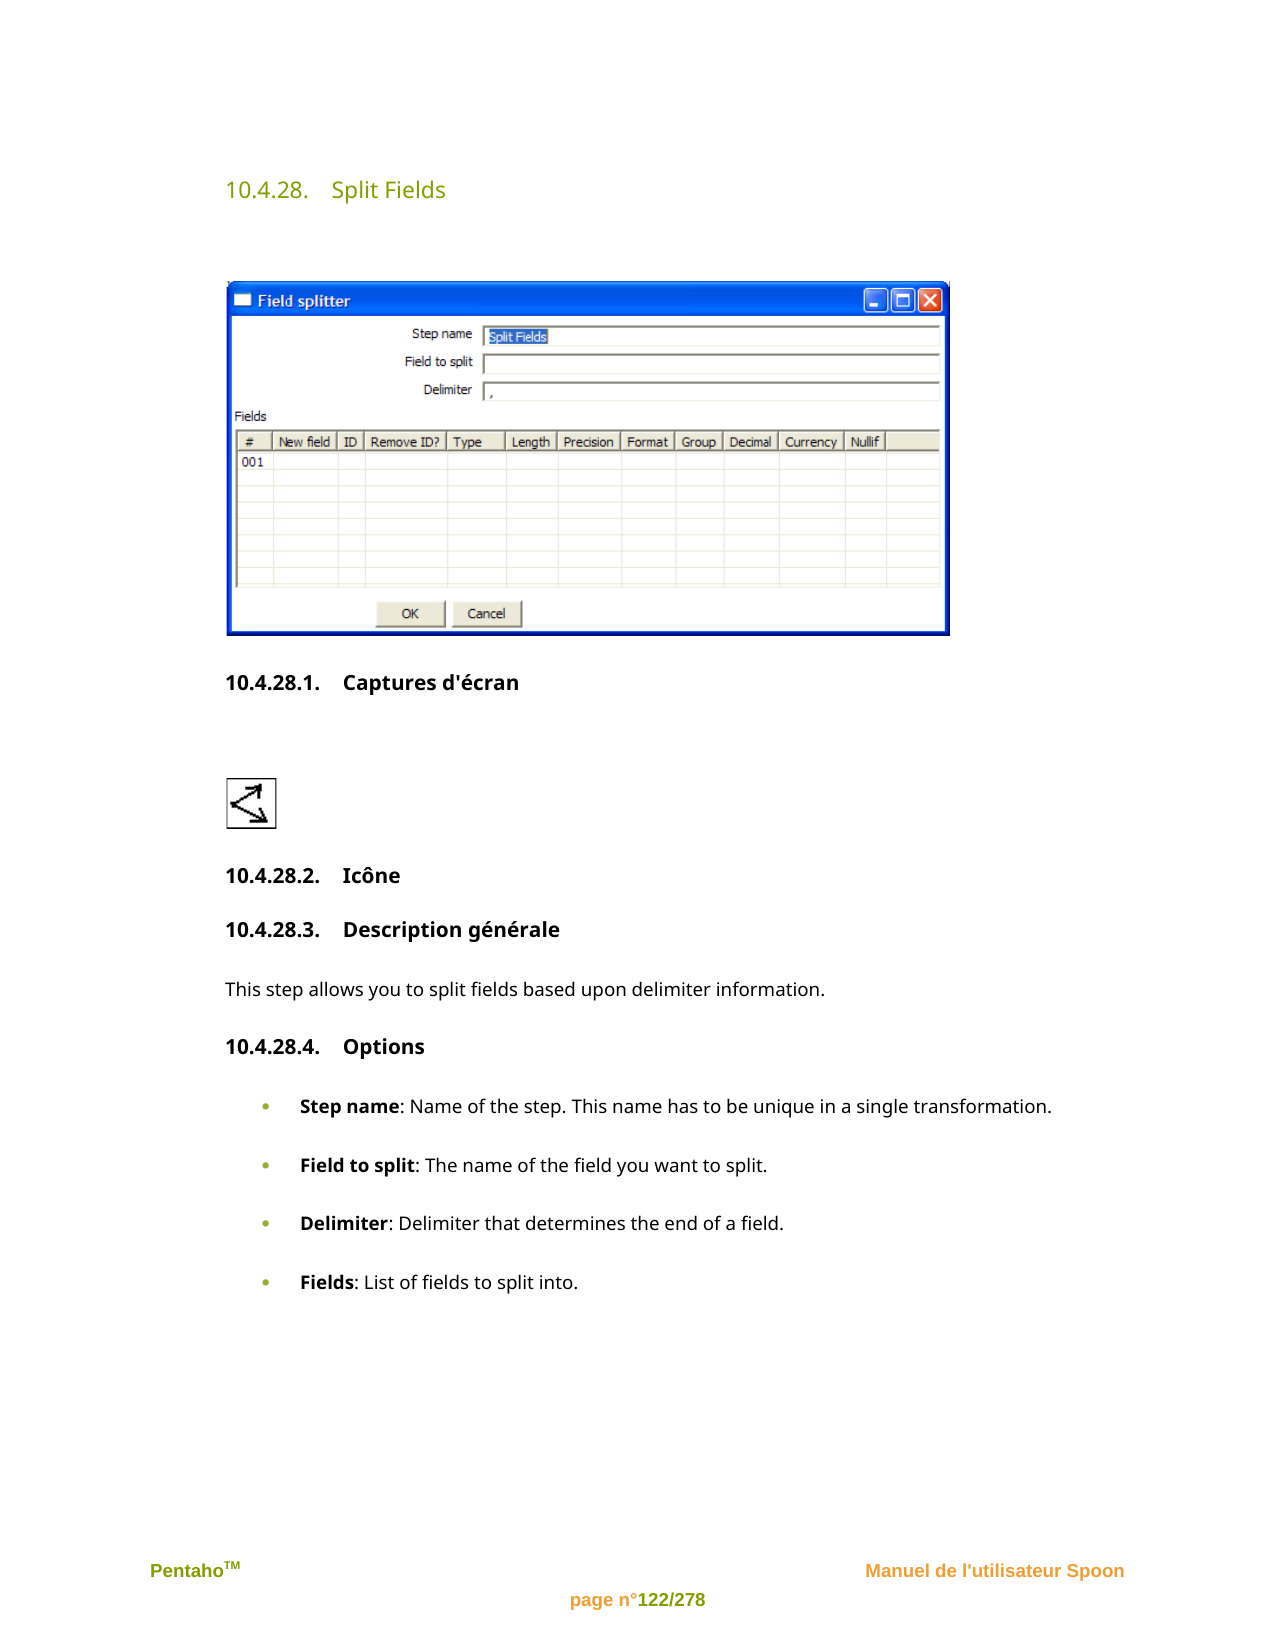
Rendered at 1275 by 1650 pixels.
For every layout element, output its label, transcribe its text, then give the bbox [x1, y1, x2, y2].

list Field to split: The name of the field you want to split. [262, 1149, 1125, 1178]
subtitle Captures d'écran [225, 229, 1125, 696]
text This step allows you to split fields based upon delimiter information. [225, 973, 1125, 1002]
list Step name: Name of the step. This name has to be unique in a single transformation. [262, 1090, 1125, 1119]
picture [226, 778, 277, 829]
list Fields: List of fields to split into. [262, 1266, 1125, 1295]
subtitle Icône [225, 721, 1125, 889]
list Delimiter: Delimiter that determines the end of a field. [262, 1207, 1125, 1237]
subtitle Options [225, 1031, 1125, 1061]
subtitle Split Fields [225, 175, 1125, 204]
subtitle Description générale [225, 914, 1125, 943]
